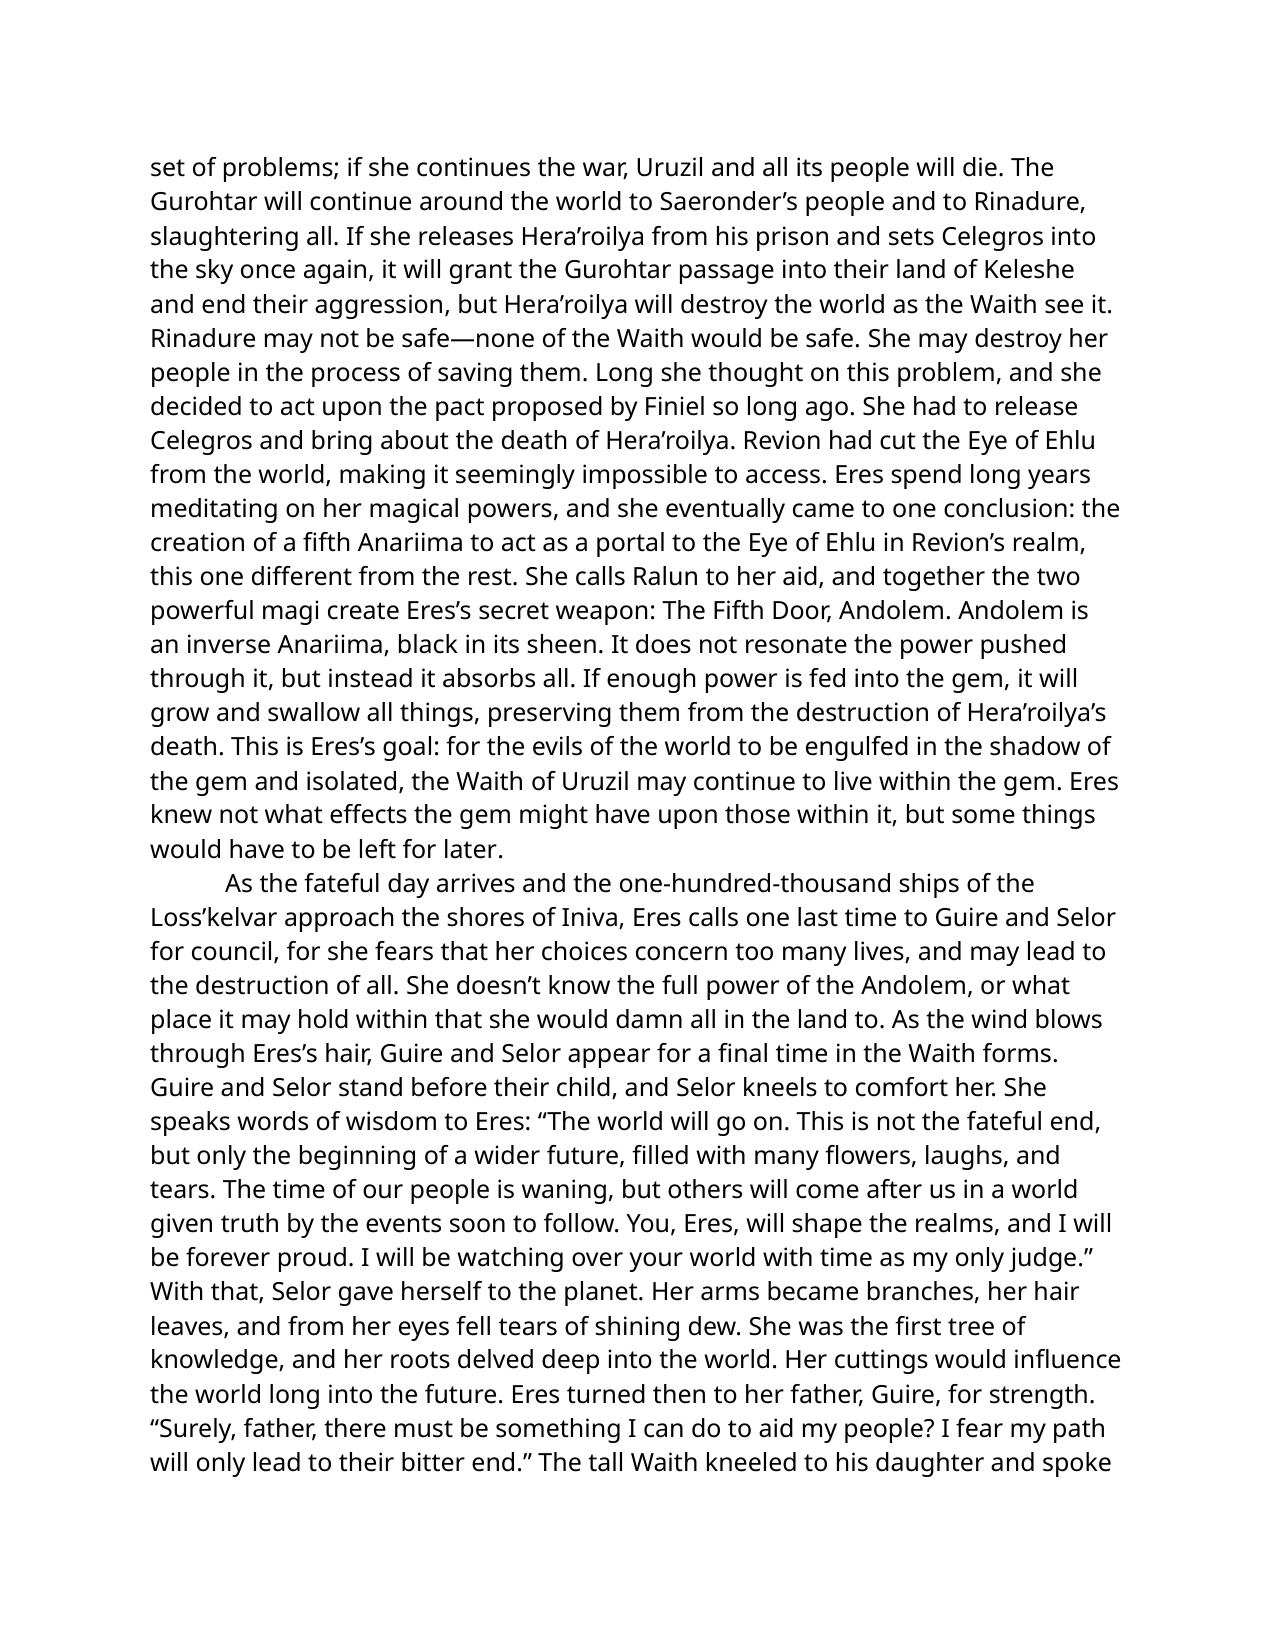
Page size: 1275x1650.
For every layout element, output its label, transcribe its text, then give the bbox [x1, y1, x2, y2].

text set of problems; if she continues the war, Uruzil and all its people will die. The Gurohtar will continue around the world to Saeronder’s people and to Rinadure, slaughtering all. If she releases Hera’roilya from his prison and sets Celegros into the sky once again, it will grant the Gurohtar passage into their land of Keleshe and end their aggression, but Hera’roilya will destroy the world as the Waith see it. Rinadure may not be safe—none of the Waith would be safe. She may destroy her people in the process of saving them. Long she thought on this problem, and she decided to act upon the pact proposed by Finiel so long ago. She had to release Celegros and bring about the death of Hera’roilya. Revion had cut the Eye of Ehlu from the world, making it seemingly impossible to access. Eres spend long years meditating on her magical powers, and she eventually came to one conclusion: the creation of a fifth Anariima to act as a portal to the Eye of Ehlu in Revion’s realm, this one different from the rest. She calls Ralun to her aid, and together the two powerful magi create Eres’s secret weapon: The Fifth Door, Andolem. Andolem is an inverse Anariima, black in its sheen. It does not resonate the power pushed through it, but instead it absorbs all. If enough power is fed into the gem, it will grow and swallow all things, preserving them from the destruction of Hera’roilya’s death. This is Eres’s goal: for the evils of the world to be engulfed in the shadow of the gem and isolated, the Waith of Uruzil may continue to live within the gem. Eres knew not what effects the gem might have upon those within it, but some things would have to be left for later. [150, 150, 1125, 865]
text As the fateful day arrives and the one-hundred-thousand ships of the Loss’kelvar approach the shores of Iniva, Eres calls one last time to Guire and Selor for council, for she fears that her choices concern too many lives, and may lead to the destruction of all. She doesn’t know the full power of the Andolem, or what place it may hold within that she would damn all in the land to. As the wind blows through Eres’s hair, Guire and Selor appear for a final time in the Waith forms. Guire and Selor stand before their child, and Selor kneels to comfort her. She speaks words of wisdom to Eres: “The world will go on. This is not the fateful end, but only the beginning of a wider future, filled with many flowers, laughs, and tears. The time of our people is waning, but others will come after us in a world given truth by the events soon to follow. You, Eres, will shape the realms, and I will be forever proud. I will be watching over your world with time as my only judge.” With that, Selor gave herself to the planet. Her arms became branches, her hair leaves, and from her eyes fell tears of shining dew. She was the first tree of knowledge, and her roots delved deep into the world. Her cuttings would influence the world long into the future. Eres turned then to her father, Guire, for strength. “Surely, father, there must be something I can do to aid my people? I fear my path will only lead to their bitter end.” The tall Waith kneeled to his daughter and spoke [150, 865, 1125, 1478]
